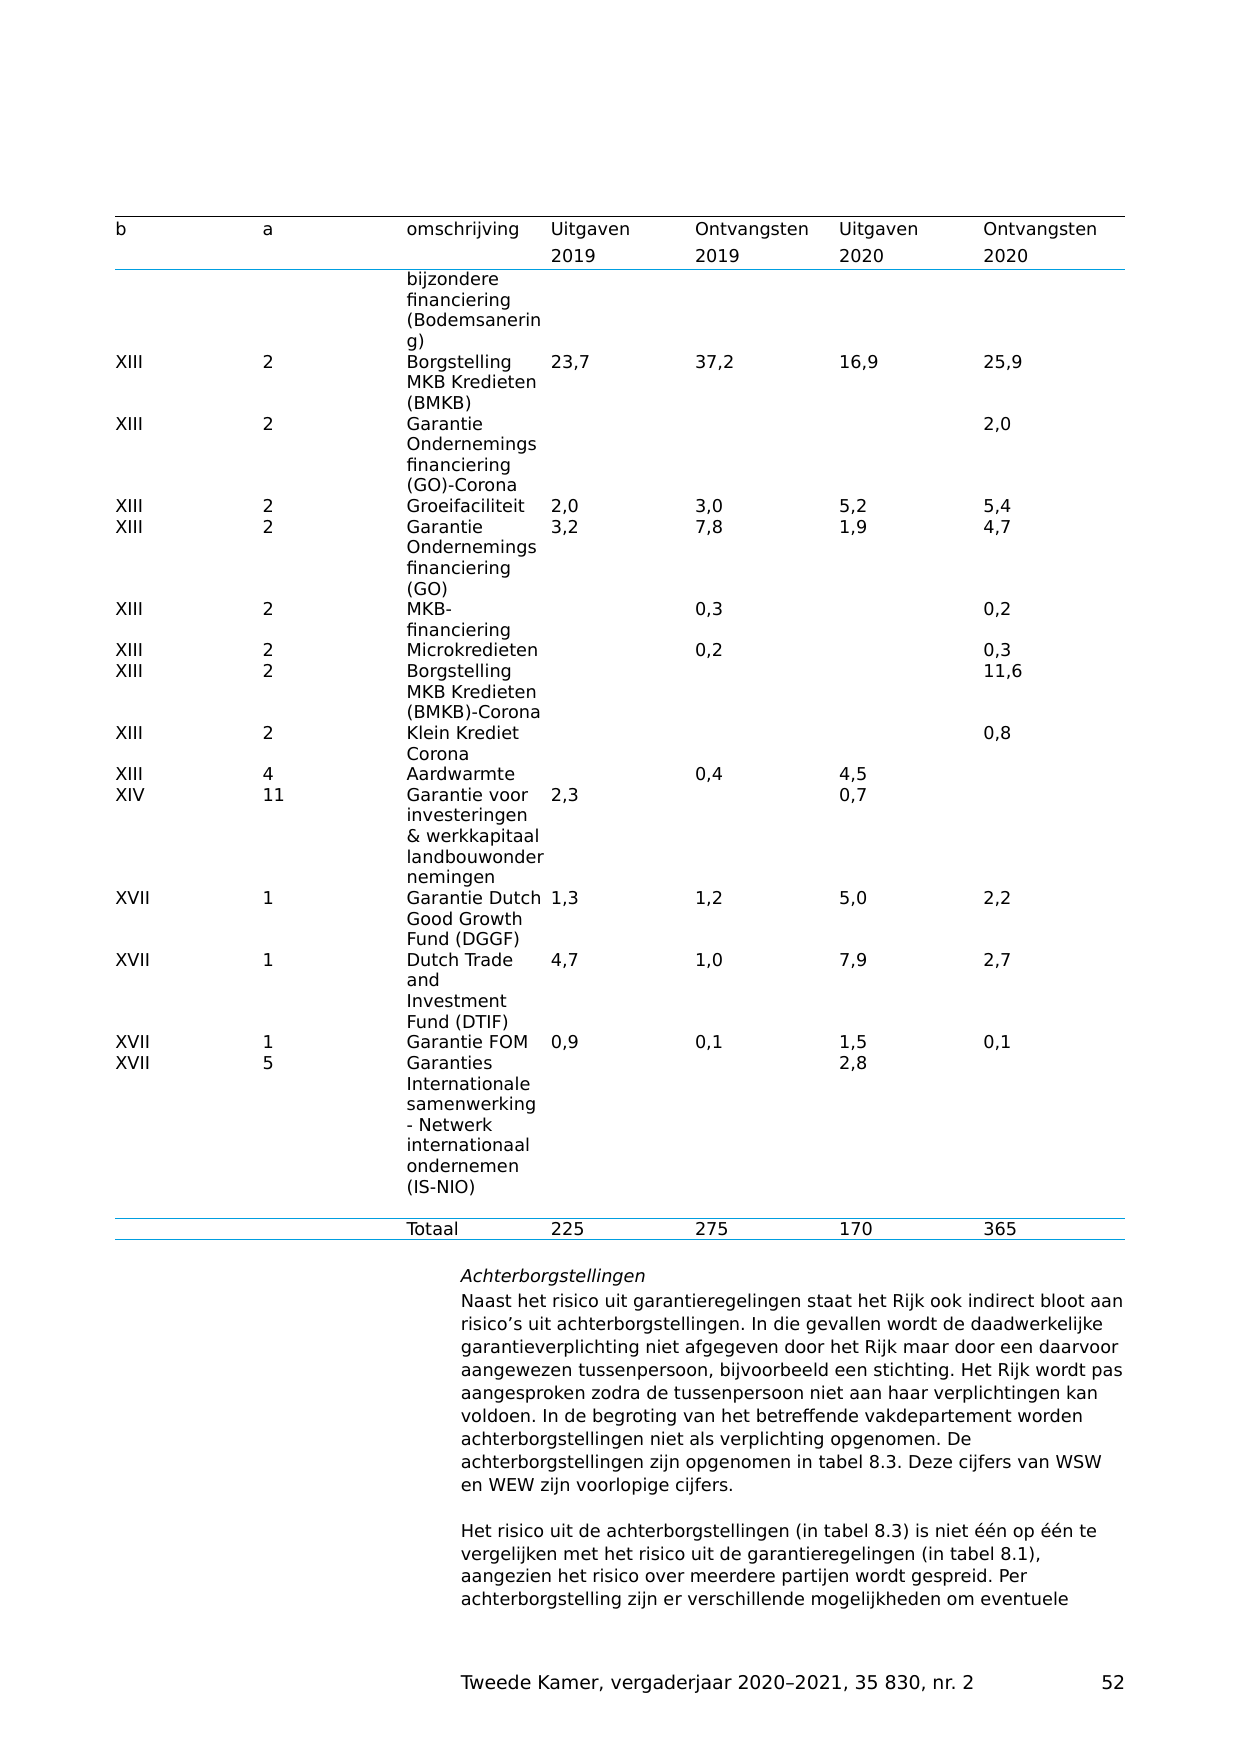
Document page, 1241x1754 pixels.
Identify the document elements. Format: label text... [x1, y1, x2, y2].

table_cell XIII [115, 352, 259, 413]
table_cell [836, 599, 980, 640]
table_cell 1 [259, 1032, 403, 1053]
table_cell 1,3 [548, 888, 692, 950]
table_cell 2 [259, 661, 403, 723]
table_cell 23,7 [548, 352, 692, 413]
table_cell [836, 270, 980, 352]
table_cell 0,1 [980, 1032, 1125, 1053]
table_cell XIII [115, 517, 259, 599]
table_cell Borgstelling MKB Kredieten (BMKB) [404, 352, 548, 413]
table_cell XIII [115, 496, 259, 517]
table_cell 2019 [548, 243, 692, 269]
table_cell 2019 [692, 243, 836, 269]
table_cell 2020 [836, 243, 980, 269]
table_cell 4,5 [836, 764, 980, 785]
table_cell XIII [115, 599, 259, 640]
table_cell [548, 661, 692, 723]
text Naast het risico uit garantieregelingen staat het Rijk ook indirect bloot aan risico’s uit achterborgstellingen. In die gevallen wordt de daadwerkelijke garantieverplichting niet afgegeven door het Rijk maar door een daarvoor aangewezen tussenpersoon, bijvoorbeeld een stichting. Het Rijk wordt pas aangesproken zodra de tussenpersoon niet aan haar verplichtingen kan voldoen. In de begroting van het betreffende vakdepartement worden achterborgstellingen niet als verplichting opgenomen. De achterborgstellingen zijn opgenomen in tabel 8.3. Deze cijfers van WSW en WEW zijn voorlopige cijfers. [461, 1289, 1125, 1496]
table_cell XIII [115, 661, 259, 723]
table_cell a [259, 217, 403, 243]
table_cell 5,0 [836, 888, 980, 950]
table_cell 0,3 [692, 599, 836, 640]
table_cell 1 [259, 888, 403, 950]
table_cell [692, 661, 836, 723]
table_cell [692, 785, 836, 888]
table_cell 365 [980, 1219, 1125, 1239]
table_cell Garantie voor investeringen & werkkapitaal landbouwondernemingen [404, 785, 548, 888]
table_cell b [115, 217, 259, 243]
table_cell XIII [115, 723, 259, 764]
table_cell 1 [259, 950, 403, 1032]
table_cell [115, 1219, 259, 1239]
table_cell 37,2 [692, 352, 836, 413]
table_cell [115, 243, 259, 269]
table_cell 225 [548, 1219, 692, 1239]
table_cell 2,8 [836, 1053, 980, 1197]
table_cell 1,0 [692, 950, 836, 1032]
table_cell 0,2 [692, 640, 836, 661]
table_cell Garantie FOM [404, 1032, 548, 1053]
table_cell Totaal [404, 1219, 548, 1239]
table_cell Borgstelling MKB Kredieten (BMKB)-Corona [404, 661, 548, 723]
table_cell 1,2 [692, 888, 836, 950]
table_cell 7,8 [692, 517, 836, 599]
table_cell Klein Krediet Corona [404, 723, 548, 764]
table_cell [115, 270, 259, 352]
table_cell XIII [115, 414, 259, 496]
table_cell [548, 414, 692, 496]
table_cell Aardwarmte [404, 764, 548, 785]
table_cell XVII [115, 1032, 259, 1053]
table_cell [980, 1053, 1125, 1197]
table_cell [548, 270, 692, 352]
table_cell 3,2 [548, 517, 692, 599]
table_cell 2,7 [980, 950, 1125, 1032]
table_cell 5,2 [836, 496, 980, 517]
table_cell 1,5 [836, 1032, 980, 1053]
table_cell [548, 1053, 692, 1197]
table_cell XIV [115, 785, 259, 888]
table_cell omschrijving [404, 217, 548, 243]
table_cell XIII [115, 764, 259, 785]
table_cell [115, 1197, 980, 1218]
table_cell [548, 599, 692, 640]
table_cell 170 [836, 1219, 980, 1239]
table_cell Garanties Internationale samenwerking - Netwerk internationaal ondernemen (IS-NIO) [404, 1053, 548, 1197]
table_cell [692, 1053, 836, 1197]
table_cell [548, 723, 692, 764]
table_cell [980, 1197, 1125, 1218]
table_cell 2 [259, 414, 403, 496]
table_cell 5,4 [980, 496, 1125, 517]
table_cell Garantie Ondernemingsfinanciering (GO) [404, 517, 548, 599]
table_cell 0,1 [692, 1032, 836, 1053]
table_cell 0,3 [980, 640, 1125, 661]
table_cell 0,9 [548, 1032, 692, 1053]
table_cell 2 [259, 517, 403, 599]
table_cell [980, 764, 1125, 785]
table_cell bijzondere financiering (Bodemsanering) [404, 270, 548, 352]
table_cell 2 [259, 352, 403, 413]
table_cell XVII [115, 950, 259, 1032]
table_cell Dutch Trade and Investment Fund (DTIF) [404, 950, 548, 1032]
table_cell [259, 270, 403, 352]
table_cell [548, 764, 692, 785]
table_cell 2 [259, 640, 403, 661]
table_cell [259, 243, 403, 269]
table_cell [692, 723, 836, 764]
table_cell 5 [259, 1053, 403, 1197]
table_cell 2 [259, 599, 403, 640]
table_cell 2 [259, 496, 403, 517]
table_cell Ontvangsten [980, 217, 1125, 243]
table_cell 11 [259, 785, 403, 888]
table_cell [836, 661, 980, 723]
table_cell Garantie Ondernemingsfinanciering (GO)-Corona [404, 414, 548, 496]
table_cell Uitgaven [836, 217, 980, 243]
table_cell Uitgaven [548, 217, 692, 243]
table_cell 4,7 [980, 517, 1125, 599]
table_header Tabel 8.2 Uitgaven en ontvangsten op de door het rijk verstrekte garanties (in miljoenen euro) [115, 191, 1125, 216]
table_cell [836, 414, 980, 496]
table_cell 11,6 [980, 661, 1125, 723]
table_cell Ontvangsten [692, 217, 836, 243]
table_cell 2,3 [548, 785, 692, 888]
table_cell 0,8 [980, 723, 1125, 764]
table_cell 2,0 [980, 414, 1125, 496]
table_cell [836, 640, 980, 661]
table_cell 4 [259, 764, 403, 785]
table_cell 2 [259, 723, 403, 764]
table_cell 25,9 [980, 352, 1125, 413]
table_cell [259, 1219, 403, 1239]
table_cell Microkredieten [404, 640, 548, 661]
table_cell 0,7 [836, 785, 980, 888]
table_cell [692, 414, 836, 496]
table_cell 2020 [980, 243, 1125, 269]
table_cell [404, 243, 548, 269]
table_cell 0,4 [692, 764, 836, 785]
table_cell 7,9 [836, 950, 980, 1032]
table_cell 2,0 [548, 496, 692, 517]
table_cell 2,2 [980, 888, 1125, 950]
table_cell 3,0 [692, 496, 836, 517]
table_cell Garantie Dutch Good Growth Fund (DGGF) [404, 888, 548, 950]
text Achterborgstellingen [461, 1264, 1125, 1287]
table_cell [980, 785, 1125, 888]
table_cell 275 [692, 1219, 836, 1239]
table_cell XVII [115, 1053, 259, 1197]
table_cell [836, 723, 980, 764]
table_cell 0,2 [980, 599, 1125, 640]
table_cell [548, 640, 692, 661]
table_cell 4,7 [548, 950, 692, 1032]
table_cell [980, 270, 1125, 352]
table_cell XVII [115, 888, 259, 950]
table_cell 1,9 [836, 517, 980, 599]
table_cell MKB-financiering [404, 599, 548, 640]
table_cell [692, 270, 836, 352]
text Het risico uit de achterborgstellingen (in tabel 8.3) is niet één op één te vergelijken met het risico uit de garantieregelingen (in tabel 8.1), aangezien het risico over meerdere partijen wordt gespreid. Per achterborgstelling zijn er verschillende mogelijkheden om eventuele [461, 1519, 1125, 1610]
table_cell 16,9 [836, 352, 980, 413]
table_cell Groeifaciliteit [404, 496, 548, 517]
table_cell XIII [115, 640, 259, 661]
